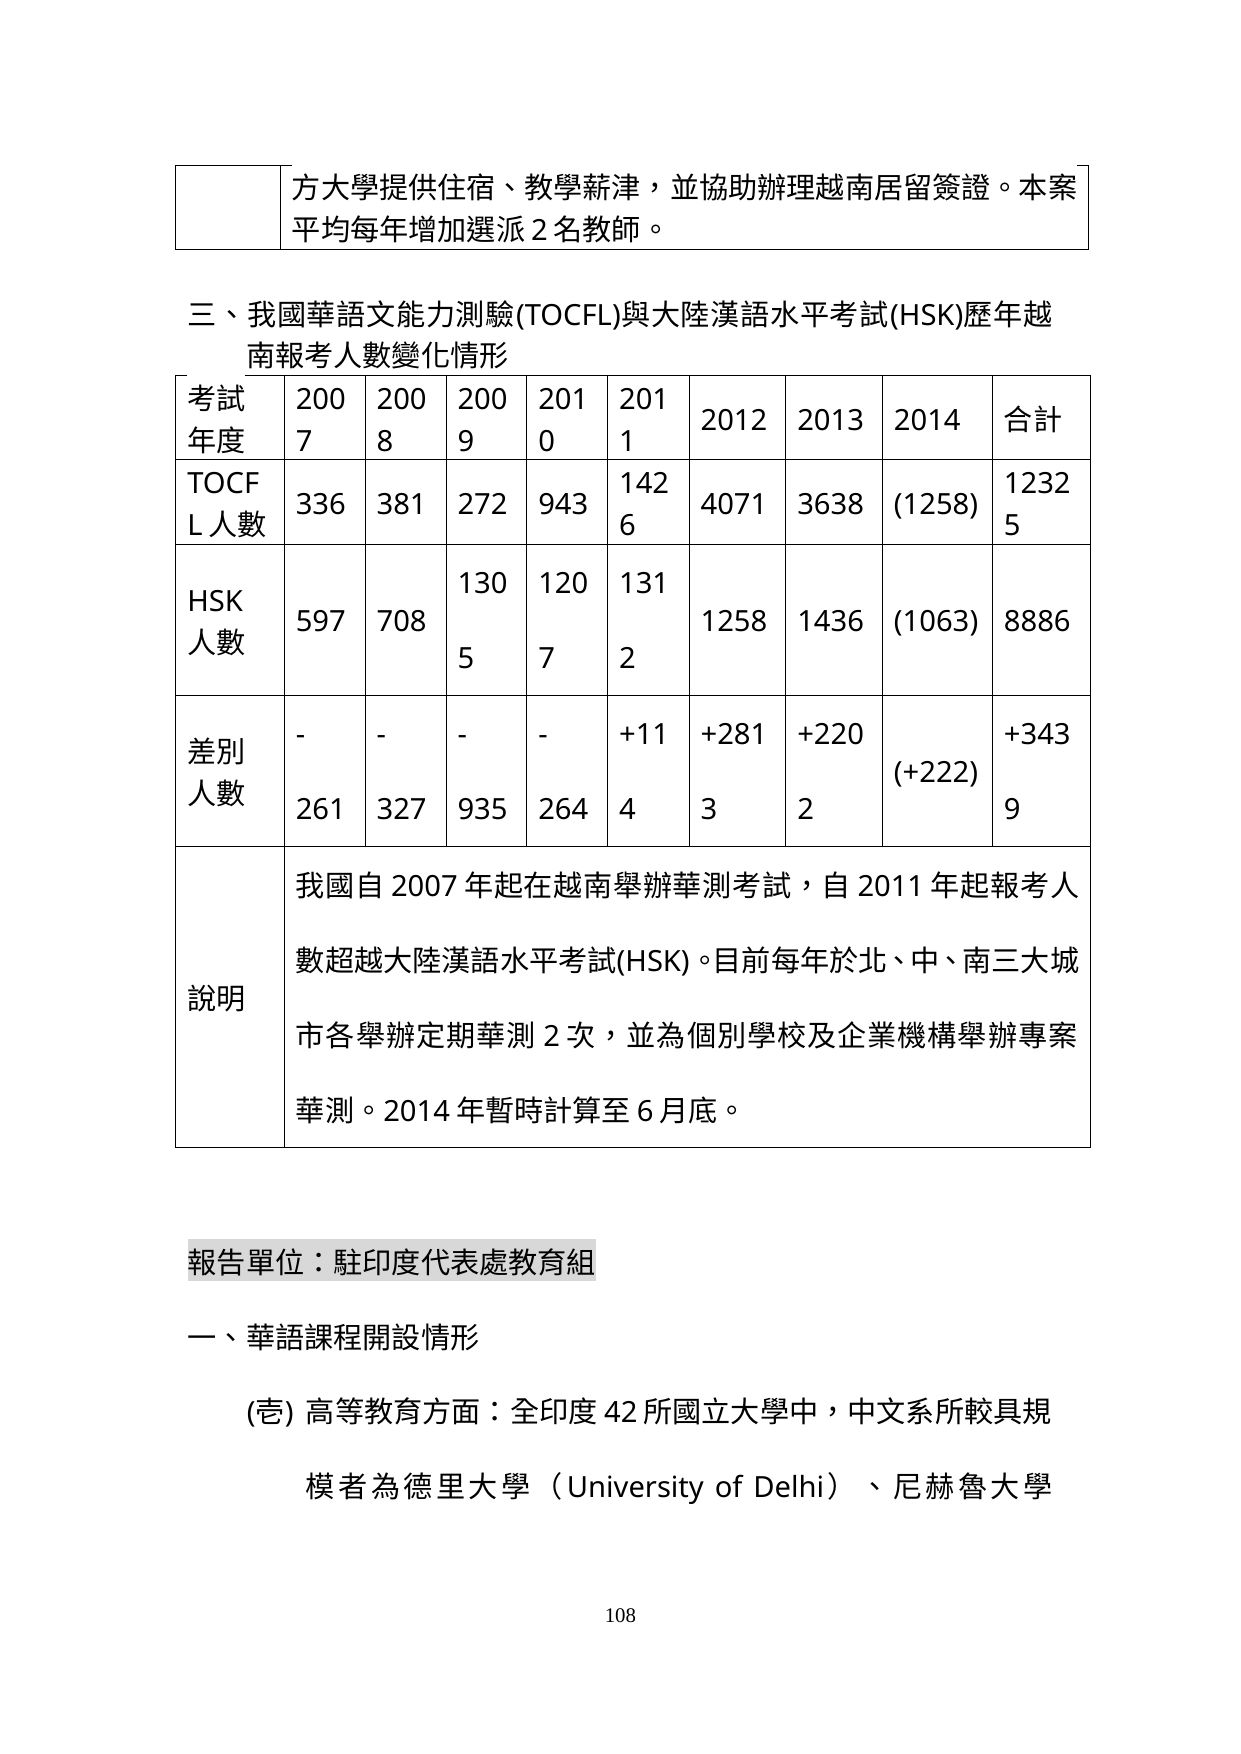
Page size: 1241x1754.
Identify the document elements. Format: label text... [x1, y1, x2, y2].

table_cell HSK 人數 [176, 545, 284, 695]
text 一、華語課程開設情形 [187, 1298, 1053, 1373]
table_header 考試 年度 [176, 376, 284, 459]
text 三、我國華語文能力測驗(TOCFL)與大陸漢語水平考試(HSK)歷年越南報考人數變化情形 [187, 292, 1053, 375]
table_cell 336 [285, 460, 365, 544]
table_cell -261 [285, 696, 365, 846]
table_cell 708 [366, 545, 446, 695]
table_cell +2813 [690, 696, 785, 846]
table_cell 597 [285, 545, 365, 695]
table_cell 1426 [608, 460, 689, 544]
table_cell 4071 [690, 460, 785, 544]
table_header 2012 [690, 376, 785, 459]
table_cell 272 [447, 460, 526, 544]
table_cell 1305 [447, 545, 526, 695]
table_cell 1312 [608, 545, 689, 695]
table_header 2008 [366, 376, 446, 459]
table_cell -935 [447, 696, 526, 846]
table_header 2007 [285, 376, 365, 459]
text 報告單位：駐印度代表處教育組 [187, 1223, 1053, 1298]
table_cell 差別 人數 [176, 696, 284, 846]
table_header 2013 [786, 376, 882, 459]
table_cell (1258) [883, 460, 992, 544]
table_cell 說明 [176, 847, 284, 1147]
table_cell 8886 [993, 545, 1090, 695]
table_cell +2202 [786, 696, 882, 846]
table_header 2009 [447, 376, 526, 459]
table_header 合計 [993, 376, 1090, 459]
list 高等教育方面：全印度42所國立大學中，中文系所較具規模者為德里大學（University of Delhi）、尼赫魯大學 [247, 1373, 1053, 1523]
table_cell 方大學提供住宿、教學薪津，並協助辦理越南居留簽證。本案平均每年增加選派2名教師。 [281, 166, 1088, 249]
table_cell (1063) [883, 545, 992, 695]
table_cell 1258 [690, 545, 785, 695]
table_header 2010 [527, 376, 607, 459]
table_cell 1436 [786, 545, 882, 695]
table_cell -327 [366, 696, 446, 846]
table_cell (+222) [883, 696, 992, 846]
table_cell 943 [527, 460, 607, 544]
table_cell 381 [366, 460, 446, 544]
table_cell 3638 [786, 460, 882, 544]
table_cell TOCFL人數 [176, 460, 284, 544]
table_cell 1207 [527, 545, 607, 695]
table_cell 我國自2007年起在越南舉辦華測考試，自2011年起報考人數超越大陸漢語水平考試(HSK)。目前每年於北、中、南三大城市各舉辦定期華測2次，並為個別學校及企業機構舉辦專案華測。2014年暫時計算至6月底。 [285, 847, 1090, 1147]
table_cell -264 [527, 696, 607, 846]
table_header 2011 [608, 376, 689, 459]
table_cell 12325 [993, 460, 1090, 544]
table_cell [176, 166, 280, 249]
table_cell +114 [608, 696, 689, 846]
table_header 2014 [883, 376, 992, 459]
table_cell +3439 [993, 696, 1090, 846]
